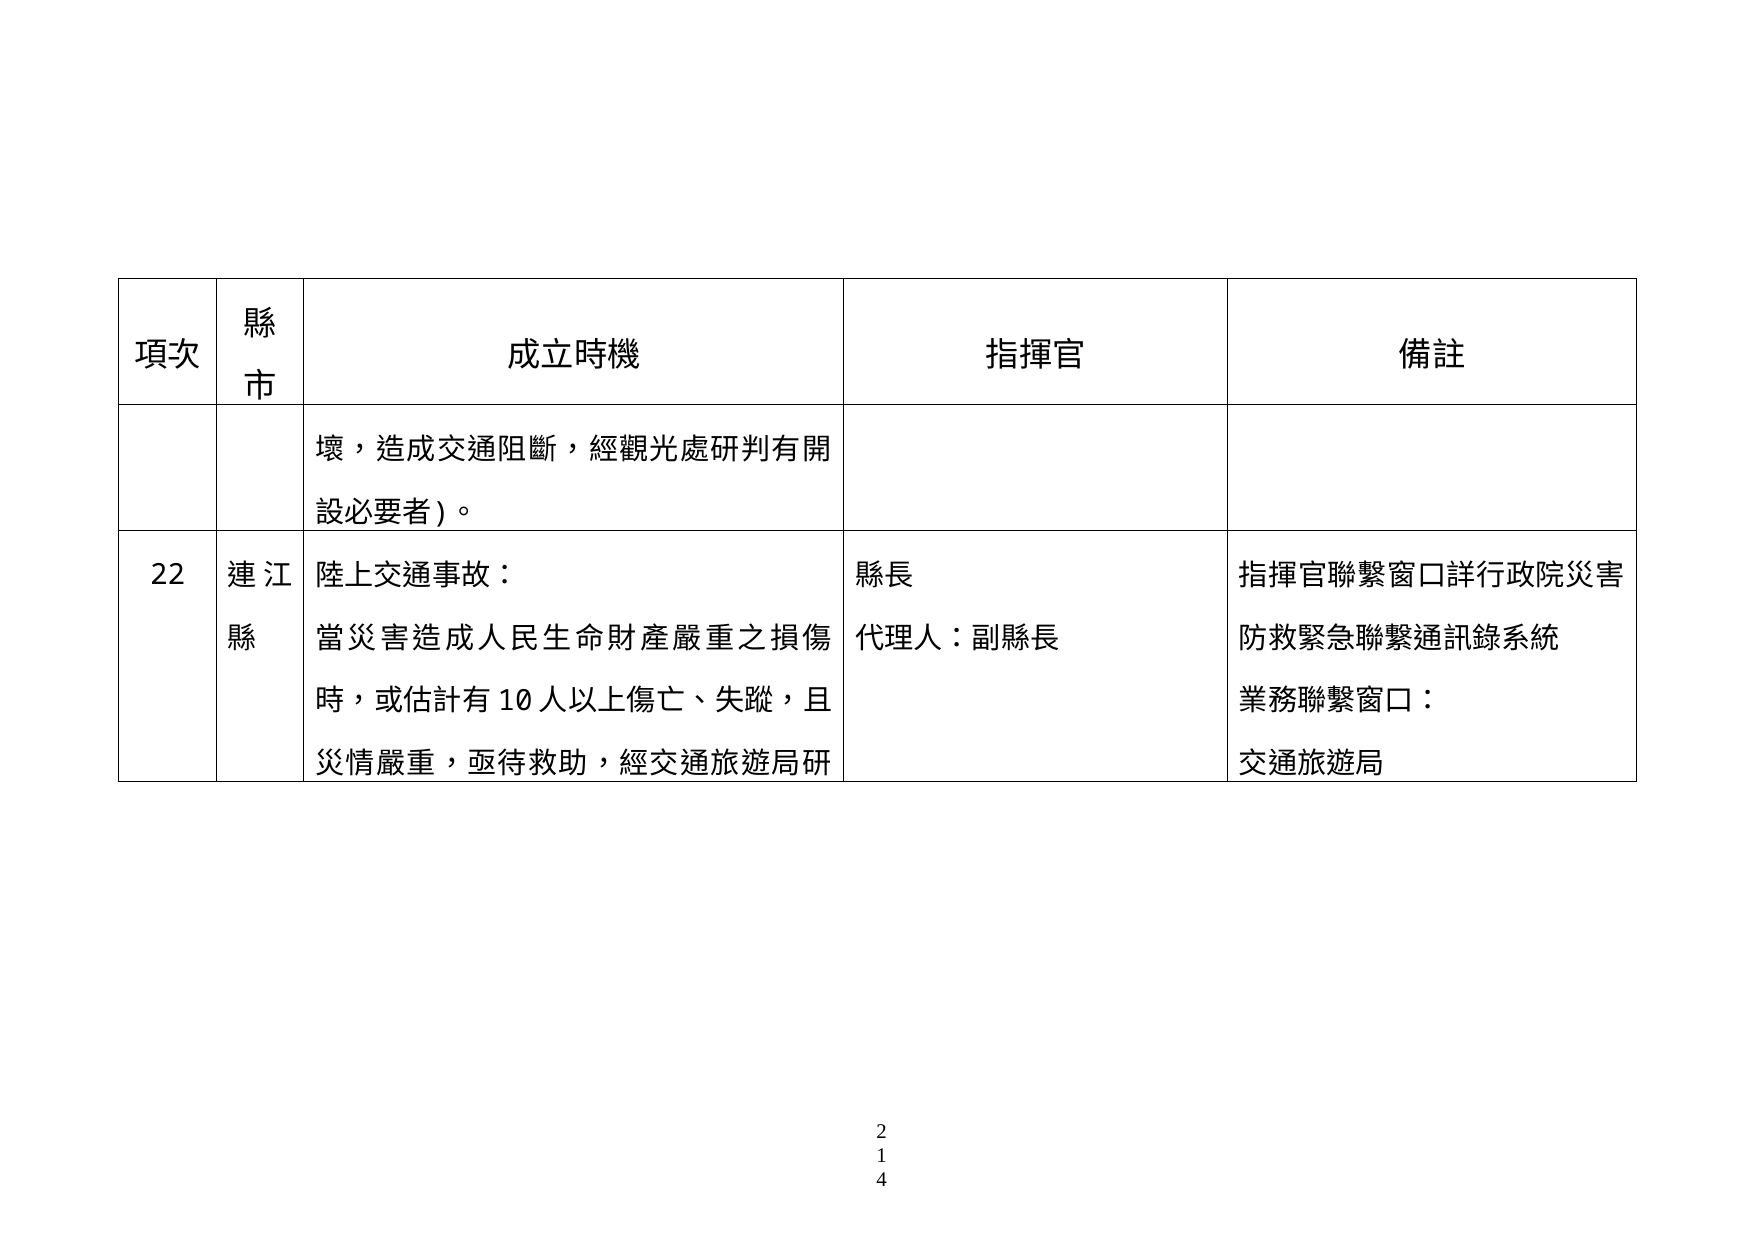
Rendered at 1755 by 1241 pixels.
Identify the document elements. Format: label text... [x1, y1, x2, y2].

table_cell [217, 405, 303, 530]
table_cell 22 [119, 531, 216, 781]
table_cell [119, 405, 216, 530]
table_header 成立時機 [304, 279, 843, 404]
table_cell 指揮官聯繫窗口詳行政院災害防救緊急聯繋通訊錄系統 業務聯繫窗口： 交通旅遊局 [1228, 531, 1636, 781]
table_header 項次 [119, 279, 216, 404]
table_header 縣市 [217, 279, 303, 404]
table_cell [1228, 405, 1636, 530]
table_cell 連江縣 [217, 531, 303, 781]
table_cell 縣長 代理人：副縣長 [844, 531, 1227, 781]
table_header 指揮官 [844, 279, 1227, 404]
table_cell 陸上交通事故： 當災害造成人民生命財產嚴重之損傷時，或估計有10人以上傷亡、失蹤，且災情嚴重，亟待救助，經交通旅遊局研 [304, 531, 843, 781]
table_cell [844, 405, 1227, 530]
table_header 備註 [1228, 279, 1636, 404]
table_cell 壞，造成交通阻斷，經觀光處研判有開設必要者)。 [304, 405, 843, 530]
